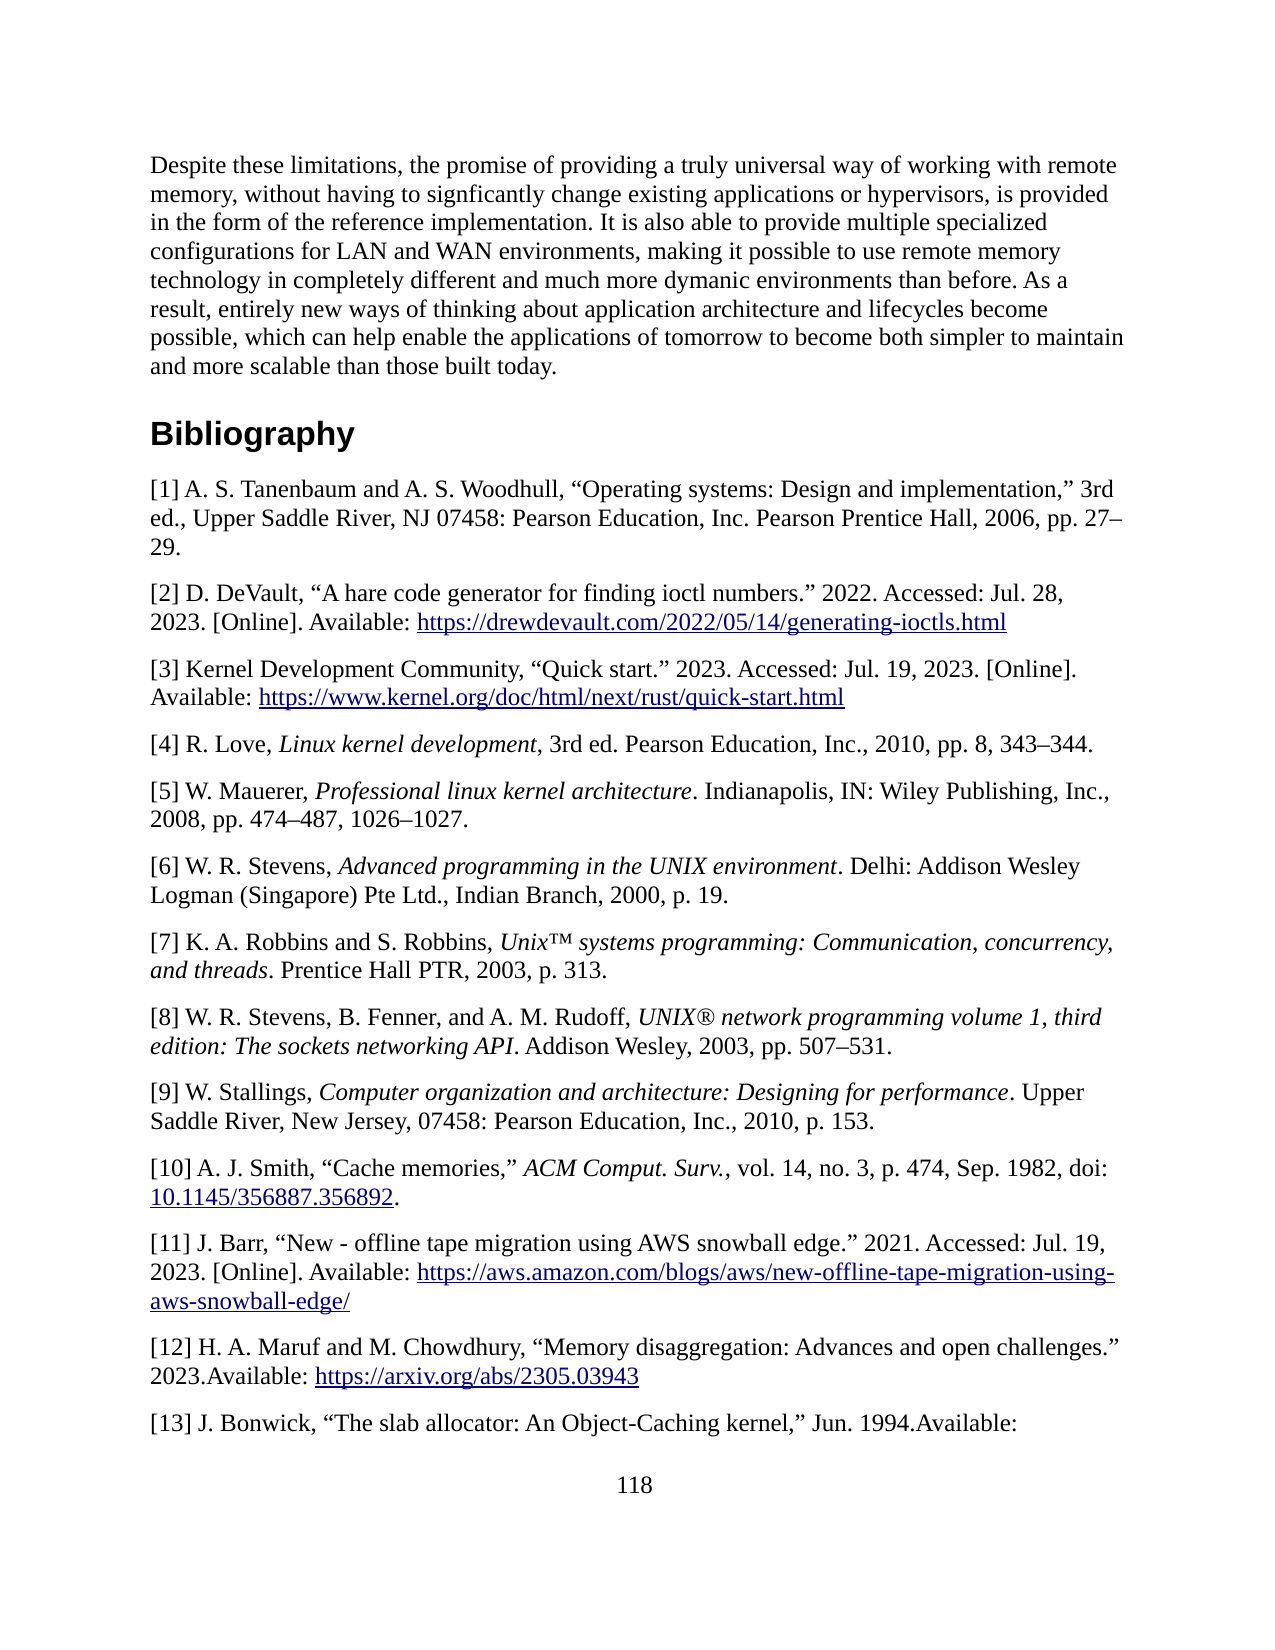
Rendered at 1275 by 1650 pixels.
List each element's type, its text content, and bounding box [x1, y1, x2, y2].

text [1] A. S. Tanenbaum and A. S. Woodhull, “Operating systems: Design and implementation,” 3rd ed., Upper Saddle River, NJ 07458: Pearson Education, Inc. Pearson Prentice Hall, 2006, pp. 27–29. [150, 474, 1125, 560]
text [2] D. DeVault, “A hare code generator for finding ioctl numbers.” 2022. Accessed: Jul. 28, 2023. [Online]. Available: https://drewdevault.com/2022/05/14/generating-ioctls.html [150, 578, 1125, 636]
text [9] W. Stallings, Computer organization and architecture: Designing for performance. Upper Saddle River, New Jersey, 07458: Pearson Education, Inc., 2010, p. 153. [150, 1077, 1125, 1135]
text [5] W. Mauerer, Professional linux kernel architecture. Indianapolis, IN: Wiley Publishing, Inc., 2008, pp. 474–487, 1026–1027. [150, 776, 1125, 833]
text [7] K. A. Robbins and S. Robbins, Unix™ systems programming: Communication, concurrency, and threads. Prentice Hall PTR, 2003, p. 313. [150, 927, 1125, 984]
text [12] H. A. Maruf and M. Chowdhury, “Memory disaggregation: Advances and open challenges.” 2023.Available: https://arxiv.org/abs/2305.03943 [150, 1332, 1125, 1390]
text Despite these limitations, the promise of providing a truly universal way of working with remote memory, without having to signficantly change existing applications or hypervisors, is provided in the form of the reference implementation. It is also able to provide multiple specialized configurations for LAN and WAN environments, making it possible to use remote memory technology in completely different and much more dymanic environments than before. As a result, entirely new ways of thinking about application architecture and lifecycles become possible, which can help enable the applications of tomorrow to become both simpler to maintain and more scalable than those built today. [150, 150, 1125, 380]
text [3] Kernel Development Community, “Quick start.” 2023. Accessed: Jul. 19, 2023. [Online]. Available: https://www.kernel.org/doc/html/next/rust/quick-start.html [150, 654, 1125, 711]
text [13] J. Bonwick, “The slab allocator: An Object-Caching kernel,” Jun. 1994.Available: [150, 1408, 1125, 1437]
text [8] W. R. Stevens, B. Fenner, and A. M. Rudoff, UNIX® network programming volume 1, third edition: The sockets networking API. Addison Wesley, 2003, pp. 507–531. [150, 1002, 1125, 1059]
text [10] A. J. Smith, “Cache memories,” ACM Comput. Surv., vol. 14, no. 3, p. 474, Sep. 1982, doi: 10.1145/356887.356892. [150, 1153, 1125, 1210]
text [4] R. Love, Linux kernel development, 3rd ed. Pearson Education, Inc., 2010, pp. 8, 343–344. [150, 729, 1125, 758]
subtitle Bibliography [150, 414, 1125, 453]
text [6] W. R. Stevens, Advanced programming in the UNIX environment. Delhi: Addison Wesley Logman (Singapore) Pte Ltd., Indian Branch, 2000, p. 19. [150, 851, 1125, 909]
text [11] J. Barr, “New - offline tape migration using AWS snowball edge.” 2021. Accessed: Jul. 19, 2023. [Online]. Available: https://aws.amazon.com/blogs/aws/new-offline-tape-migration-using-aws-snowball-edge/ [150, 1228, 1125, 1314]
